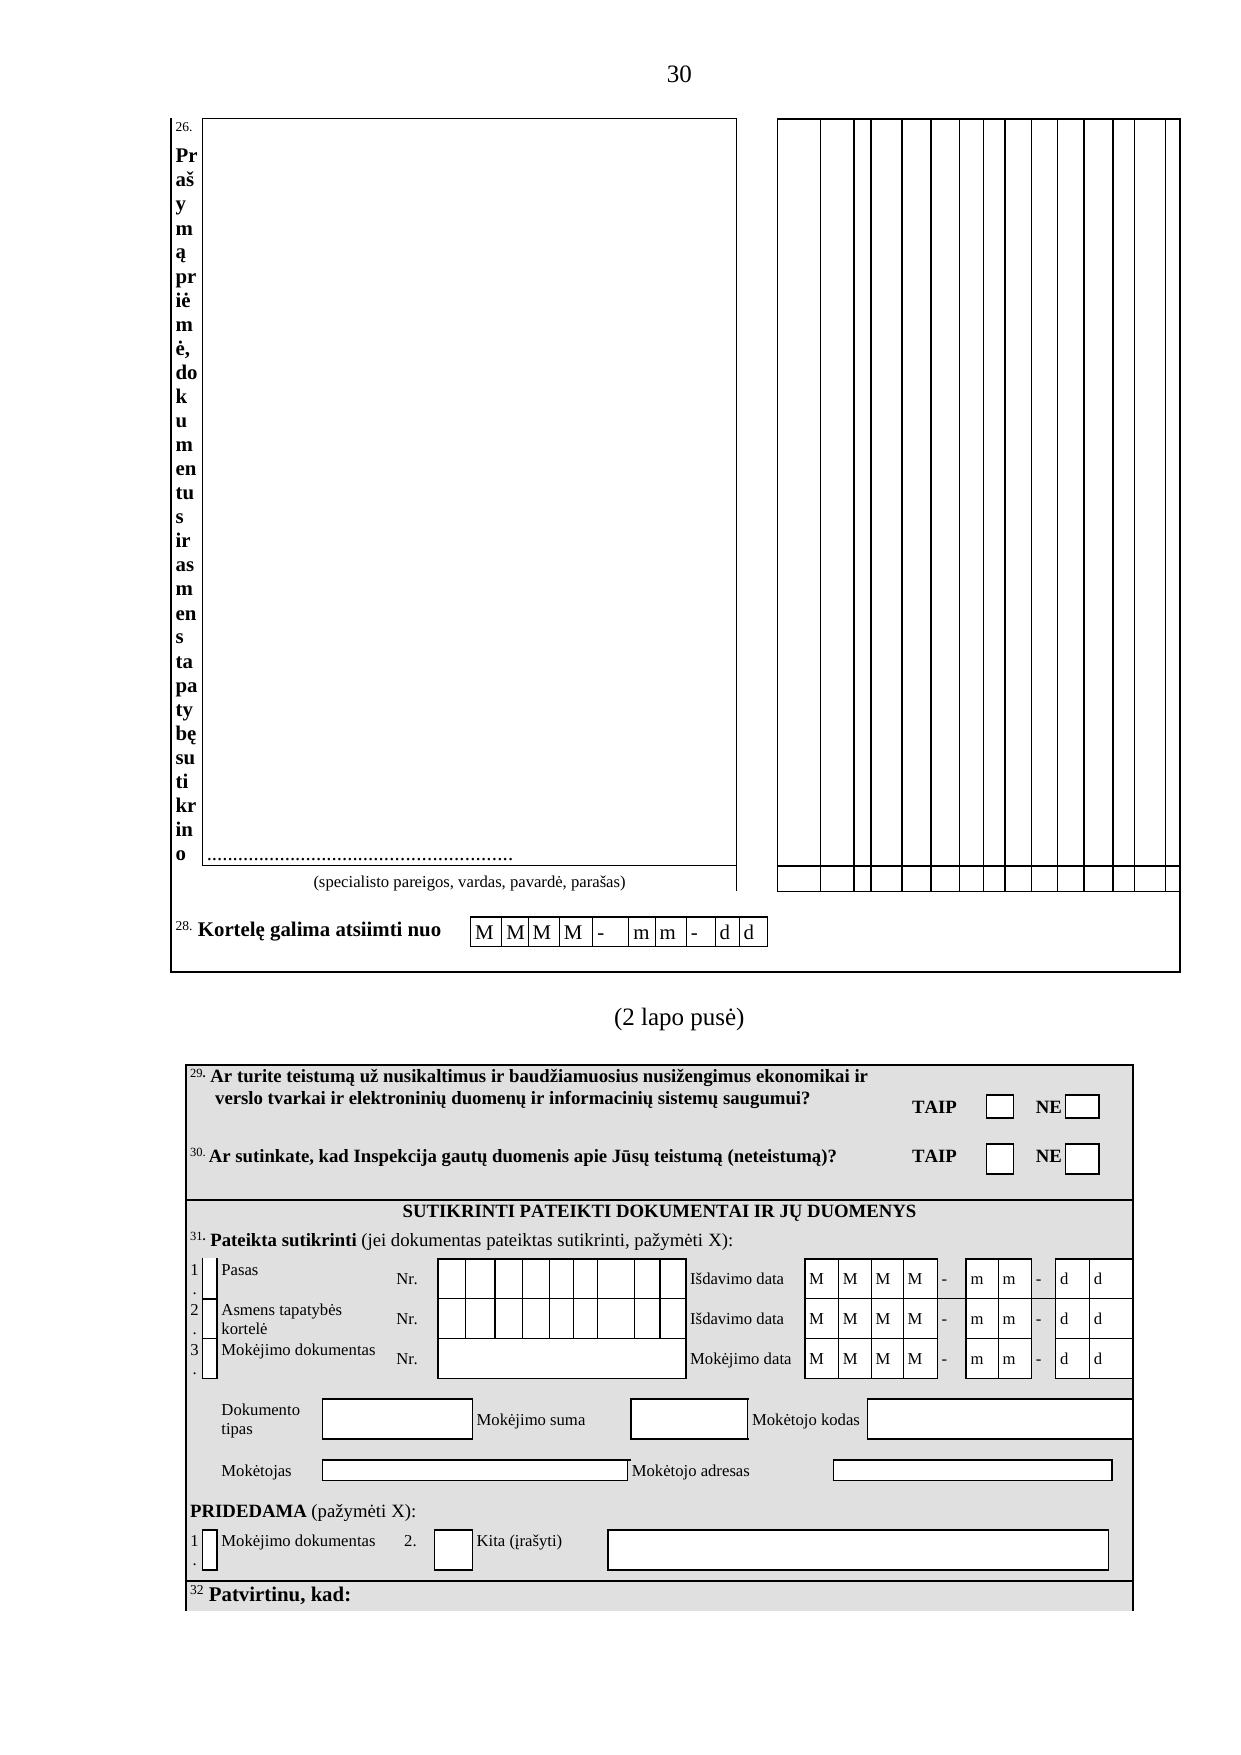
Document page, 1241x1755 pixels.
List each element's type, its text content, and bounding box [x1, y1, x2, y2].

table_cell [1135, 120, 1165, 865]
table_cell m [967, 1260, 998, 1298]
table_cell [631, 1480, 733, 1500]
table_cell 30. Ar sutinkate, kad Inspekcija gautų duomenis apie Jūsų teistumą (neteistumą)? [187, 1143, 908, 1173]
table_cell [686, 947, 715, 971]
table_cell [323, 1400, 472, 1438]
table_cell Pasas [218, 1258, 392, 1298]
table_cell d [1090, 1339, 1132, 1378]
table_cell [471, 947, 502, 971]
table_cell [574, 1260, 597, 1298]
table_cell [439, 1339, 685, 1378]
table_header [181, 1064, 185, 1094]
table_cell d [1090, 1299, 1132, 1338]
table_cell Mokėjimo dokumentas [218, 1338, 392, 1378]
table_cell [181, 1378, 185, 1398]
table_cell [181, 1229, 185, 1258]
table_cell [181, 1569, 185, 1580]
table_cell [609, 1531, 1108, 1569]
table_cell [903, 867, 930, 891]
table_cell [181, 1117, 185, 1143]
table_cell - [1032, 1258, 1055, 1298]
table_cell [1058, 120, 1083, 865]
table_cell [187, 1398, 203, 1438]
table_cell [661, 1299, 685, 1338]
table_cell [631, 1378, 748, 1398]
table_cell 26. Prašymą priėmė, dokumentus ir asmens tapatybę sutikrino [172, 118, 202, 865]
table_cell [496, 1260, 522, 1298]
table_cell . [203, 119, 736, 865]
table_cell [181, 1529, 185, 1569]
table_cell [932, 867, 959, 891]
table_cell [598, 1299, 634, 1338]
table_cell Dokumento tipas [217, 1398, 322, 1438]
table_cell [715, 947, 739, 971]
table_cell [987, 1096, 1013, 1117]
table_cell [768, 916, 1179, 946]
table_cell [1113, 1459, 1132, 1480]
table_cell M [839, 1339, 871, 1378]
table_cell [789, 892, 1179, 916]
table_cell [872, 867, 901, 891]
table_cell [1066, 1096, 1098, 1117]
table_cell SUTIKRINTI PATEIKTI DOKUMENTAI IR JŲ DUOMENYS [187, 1201, 1132, 1229]
table_cell [635, 1299, 659, 1338]
table_cell [363, 891, 739, 916]
table_cell [987, 1145, 1013, 1173]
text (2 lapo pusė) [177, 1002, 1181, 1030]
table_header 29. Ar turite teistumą už nusikaltimus ir baudžiamuosius nusižengimus ekonomikai ir verslo tvarkai ir elektroninių duomenų ir informacinių sistemų saugumui? [187, 1066, 908, 1117]
table_cell - [1032, 1338, 1055, 1378]
table_cell [855, 867, 870, 891]
table_cell [655, 947, 686, 971]
table_cell d [716, 918, 739, 946]
table_cell - [593, 918, 628, 946]
table_cell [466, 1299, 494, 1338]
table_cell [466, 1260, 494, 1298]
table_cell [181, 1459, 185, 1480]
table_cell M [872, 1339, 903, 1378]
table_cell [748, 1378, 867, 1398]
table_cell M [872, 1260, 903, 1298]
table_cell [523, 1260, 549, 1298]
table_cell M [806, 1260, 838, 1298]
table_cell [181, 1258, 185, 1298]
table_cell [1109, 1529, 1132, 1569]
table_cell [960, 867, 983, 891]
table_cell [217, 1378, 322, 1398]
table_cell [323, 1461, 627, 1480]
table_cell [739, 947, 768, 971]
table_cell [661, 1260, 685, 1298]
table_cell [1066, 1145, 1098, 1173]
table_cell [172, 891, 363, 916]
table_cell d [740, 918, 767, 946]
table_cell [1085, 120, 1112, 865]
table_cell [187, 1378, 203, 1398]
table_cell [872, 120, 901, 865]
table_cell [172, 865, 202, 891]
table_cell [439, 1260, 465, 1298]
table_cell Asmens tapatybės kortelė [218, 1298, 392, 1338]
table_cell [203, 1398, 217, 1438]
table_cell [559, 947, 593, 971]
table_cell [550, 1260, 573, 1298]
table_cell Išdavimo data [687, 1258, 804, 1298]
table_cell [322, 1440, 472, 1459]
table_cell M [502, 918, 528, 946]
table_cell [1032, 120, 1057, 865]
table_cell [187, 1480, 203, 1500]
table_cell m [999, 1260, 1031, 1298]
table_cell Mokėjimo dokumentas [218, 1529, 400, 1569]
table_cell Nr. [392, 1258, 437, 1298]
table_cell [472, 1438, 631, 1459]
table_cell [867, 1378, 1132, 1398]
table_cell 1. [187, 1529, 202, 1569]
table_cell 32 Patvirtinu, kad: [187, 1582, 1132, 1611]
table_cell [632, 1400, 747, 1438]
table_cell [203, 1379, 217, 1398]
table_cell d [1056, 1260, 1089, 1298]
table_cell PRIDEDAMA (pažymėti X): [187, 1500, 1132, 1529]
table_cell Kita (įrašyti) [473, 1529, 607, 1569]
table_cell Mokėtojas [217, 1459, 322, 1480]
table_cell [203, 1258, 216, 1298]
table_cell [181, 1580, 185, 1611]
table_cell M [529, 918, 559, 946]
table_cell [867, 1440, 1132, 1459]
table_cell [748, 1438, 867, 1459]
table_cell M [471, 918, 501, 946]
table_cell [739, 891, 789, 916]
table_cell [1006, 867, 1031, 891]
table_cell [1100, 1094, 1132, 1117]
table_cell M [806, 1299, 838, 1338]
table_cell [1114, 867, 1134, 891]
table_cell m [967, 1299, 998, 1338]
table_cell - [1032, 1299, 1055, 1338]
table_cell [635, 1260, 659, 1298]
table_cell [984, 120, 1004, 865]
table_cell [574, 1299, 597, 1338]
table_cell Nr. [392, 1298, 437, 1338]
table_cell M [839, 1299, 871, 1338]
table_cell [217, 1480, 322, 1500]
table_cell [932, 120, 959, 865]
table_cell TAIP [908, 1094, 986, 1117]
table_cell [1058, 867, 1083, 891]
table_cell [203, 1339, 216, 1378]
table_cell - [687, 918, 715, 946]
table_cell [778, 120, 820, 865]
table_cell [322, 1378, 472, 1398]
table_cell [598, 1260, 634, 1298]
table_cell m [656, 918, 686, 946]
table_cell d [1090, 1260, 1132, 1298]
table_cell [593, 947, 629, 971]
table_cell [523, 1299, 549, 1338]
table_header [908, 1066, 1132, 1094]
table_cell [439, 1299, 465, 1338]
table_cell [834, 1461, 1111, 1480]
table_cell (specialisto pareigos, vardas, pavardė, parašas) [203, 866, 736, 891]
table_cell M [904, 1299, 937, 1338]
table_cell m [629, 918, 655, 946]
table_cell M [806, 1339, 838, 1378]
table_cell [1032, 867, 1057, 891]
table_cell [1166, 120, 1179, 865]
table_cell [984, 867, 1004, 891]
table_cell [435, 1531, 472, 1569]
table_cell [631, 1440, 748, 1459]
table_cell [203, 1531, 216, 1569]
table_cell [217, 1438, 322, 1459]
table_cell 3. [187, 1338, 202, 1378]
table_cell 2. [400, 1529, 434, 1569]
table_cell 2. [187, 1298, 202, 1338]
table_cell [864, 1480, 1132, 1500]
table_cell m [999, 1299, 1031, 1338]
table_cell [203, 1438, 217, 1459]
table_cell [868, 1400, 1132, 1438]
table_cell [187, 1438, 203, 1459]
table_cell - [938, 1338, 965, 1378]
table_cell [181, 1480, 185, 1500]
table_cell [1166, 867, 1179, 891]
table_cell [187, 1569, 1132, 1580]
table_cell [203, 1480, 217, 1500]
table_cell [1135, 867, 1165, 891]
table_cell [855, 120, 870, 865]
table_cell [1100, 1143, 1132, 1173]
table_cell - [938, 1258, 965, 1298]
table_cell [528, 947, 559, 971]
table_cell d [1056, 1299, 1089, 1338]
table_cell Išdavimo data [687, 1298, 804, 1338]
table_cell 31. Pateikta sutikrinti (jei dokumentas pateiktas sutikrinti, pažymėti X): [187, 1229, 1132, 1258]
table_cell NE [1014, 1143, 1065, 1173]
table_cell - [938, 1299, 965, 1338]
table_cell [1114, 120, 1134, 865]
table_cell [550, 1299, 573, 1338]
table_cell [203, 1300, 216, 1338]
table_cell [821, 867, 853, 891]
table_cell [181, 1173, 185, 1199]
table_cell [181, 1143, 185, 1173]
table_cell [1085, 867, 1112, 891]
table_cell [187, 1117, 1132, 1143]
table_cell [181, 1298, 185, 1338]
table_cell 1. [187, 1258, 202, 1298]
table_cell [768, 946, 1179, 971]
table_cell 28. Kortelę galima atsiimti nuo [172, 916, 470, 946]
table_cell m [967, 1339, 998, 1378]
table_cell [172, 946, 471, 971]
table_cell m [999, 1339, 1031, 1378]
table_cell Mokėtojo adresas [628, 1459, 833, 1480]
table_cell [181, 1438, 185, 1459]
table_cell [181, 1398, 185, 1438]
table_cell Nr. [392, 1338, 437, 1378]
table_cell [181, 1500, 185, 1529]
table_cell [821, 120, 853, 865]
table_cell M [839, 1260, 871, 1298]
table_cell [629, 947, 655, 971]
table_cell [181, 1199, 185, 1229]
table_cell [496, 1299, 522, 1338]
table_cell TAIP [908, 1143, 986, 1173]
table_cell M [872, 1299, 903, 1338]
table_cell [181, 1094, 185, 1117]
table_cell Mokėtojo kodas [748, 1398, 867, 1438]
table_cell [322, 1481, 472, 1500]
table_cell d [1056, 1339, 1089, 1378]
table_cell M [904, 1260, 937, 1298]
table_cell Mokėjimo data [687, 1338, 804, 1378]
table_cell [737, 118, 777, 865]
table_cell [203, 1459, 217, 1480]
table_cell [1006, 120, 1031, 865]
table_cell [472, 1480, 631, 1500]
table_cell [737, 865, 777, 891]
table_cell [472, 1379, 631, 1398]
table_cell [502, 947, 528, 971]
table_cell [187, 1173, 1132, 1199]
table_cell [181, 1338, 185, 1378]
table_cell [960, 120, 983, 865]
table_cell [187, 1459, 203, 1480]
table_cell M [904, 1339, 937, 1378]
table_cell M [560, 918, 592, 946]
table_cell [733, 1480, 864, 1500]
table_cell NE [1014, 1094, 1065, 1117]
table_cell [903, 120, 930, 865]
table_cell Mokėjimo suma [473, 1398, 630, 1438]
table_cell [778, 867, 820, 891]
